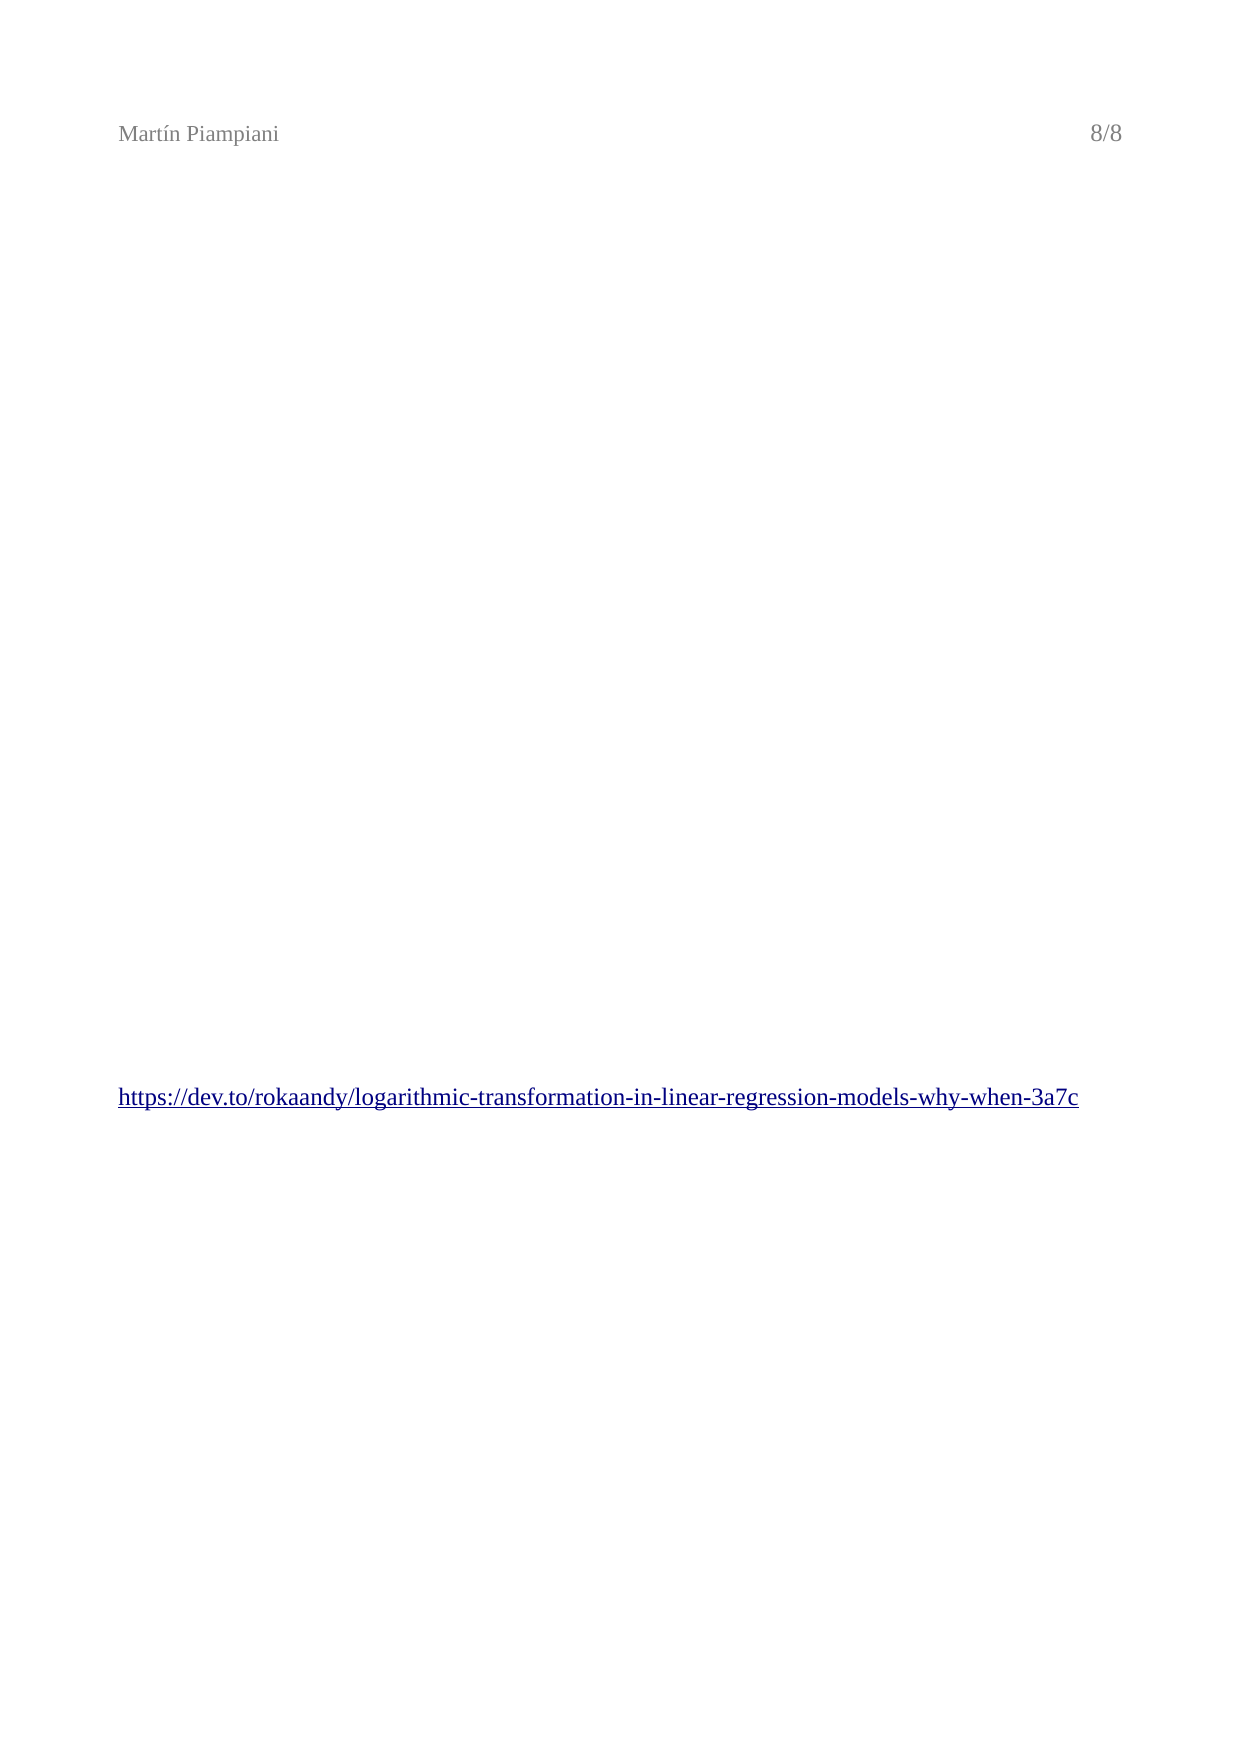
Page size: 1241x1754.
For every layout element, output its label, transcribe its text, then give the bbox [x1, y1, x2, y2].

text https://dev.to/rokaandy/logarithmic-transformation-in-linear-regression-models-why-when-3a7c [118, 1082, 1122, 1111]
